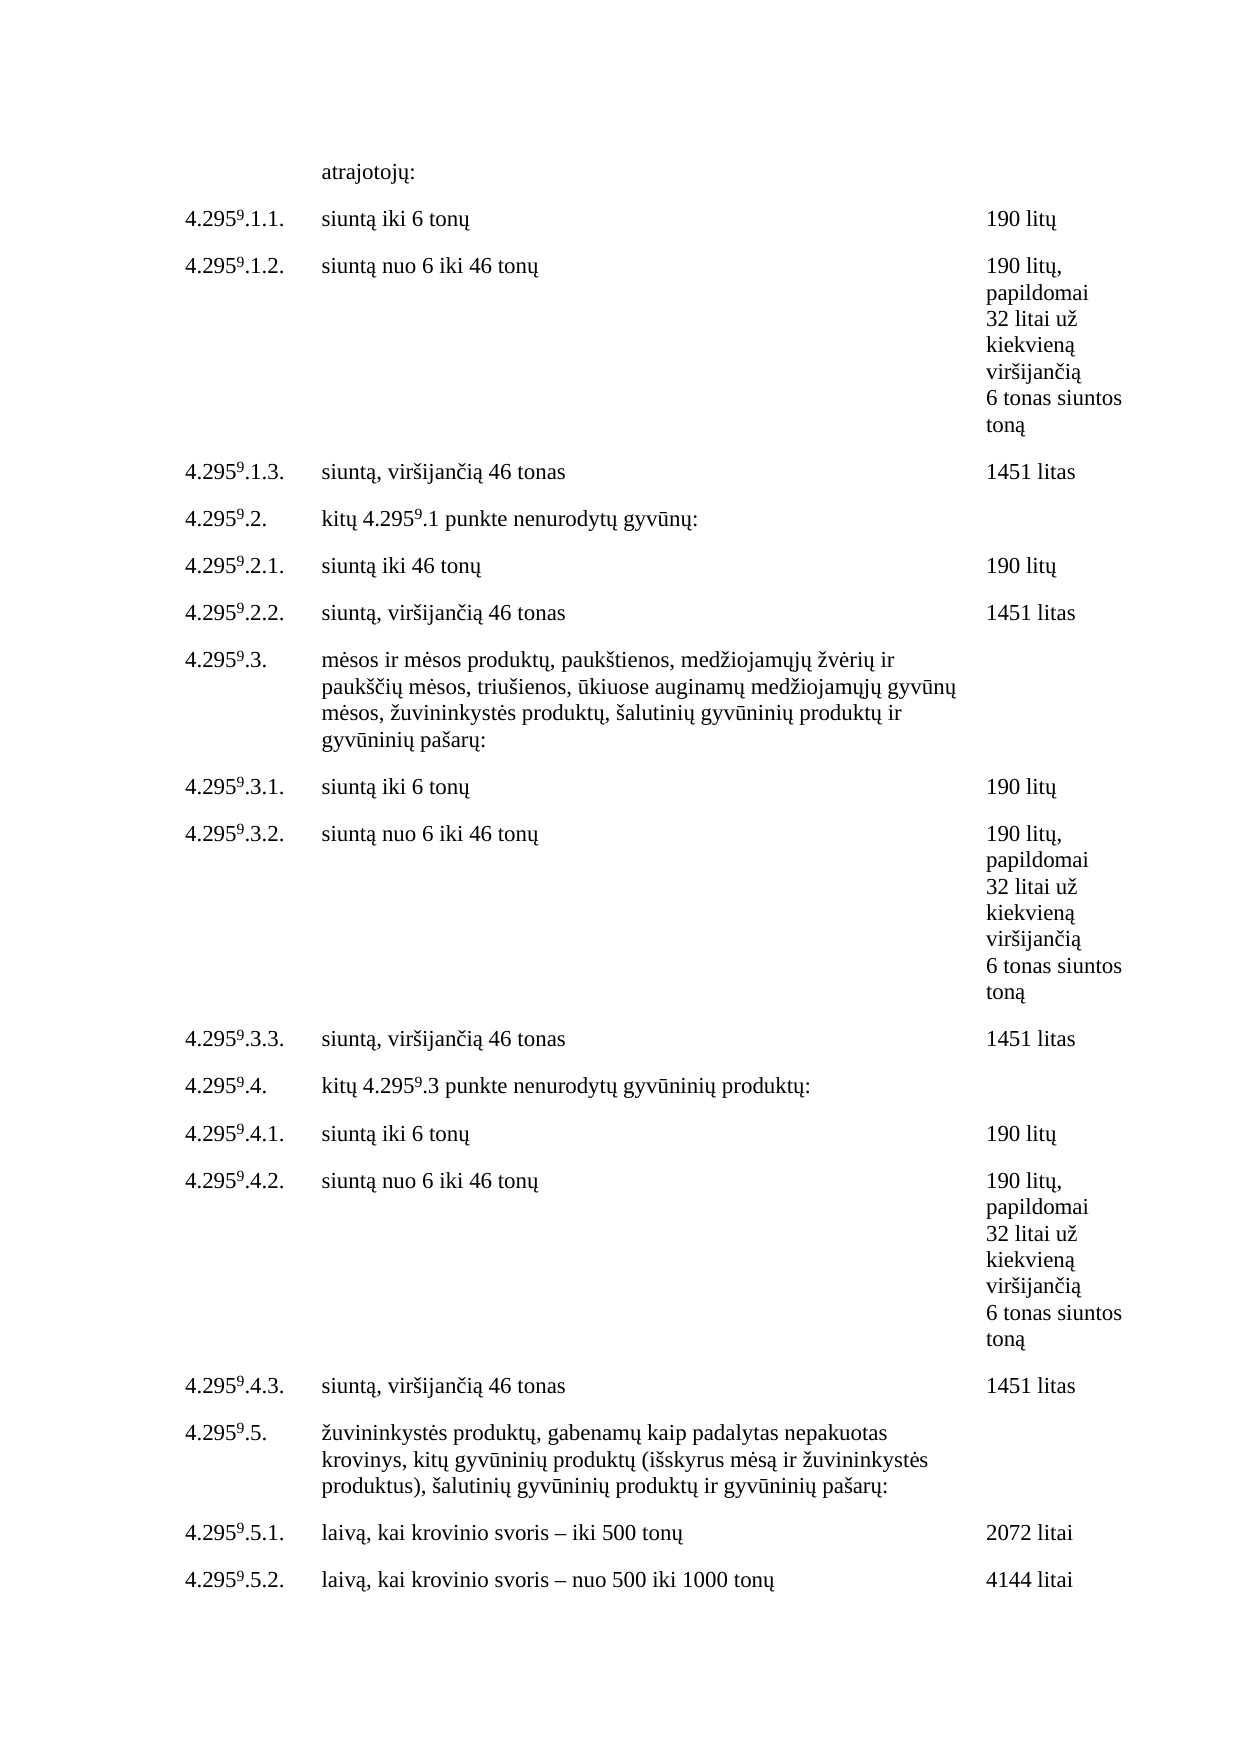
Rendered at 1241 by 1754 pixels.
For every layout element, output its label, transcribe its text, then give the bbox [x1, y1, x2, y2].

table_cell siuntą iki 46 tonų [321, 542, 986, 589]
table_cell kitų 4.2959.3 punkte nenurodytų gyvūninių produktų: [321, 1062, 986, 1109]
table_cell 4.2959.2.1. [174, 542, 321, 589]
table_cell 190 litų [986, 195, 1148, 242]
table_cell 4.2959.4.1. [174, 1109, 321, 1156]
table_cell siuntą, viršijančią 46 tonas [321, 1362, 986, 1409]
table_cell 4.2959.2. [174, 495, 321, 542]
table_cell 4.2959.1.3. [174, 448, 321, 494]
table_cell 2072 litai [986, 1509, 1148, 1556]
table_cell 190 litų [986, 1109, 1148, 1156]
table_cell 4.2959.1.2. [174, 242, 321, 447]
table_cell [174, 148, 321, 195]
table_cell siuntą iki 6 tonų [321, 195, 986, 242]
table_cell 190 litų [986, 763, 1148, 809]
table_cell 4.2959.5.2. [174, 1556, 321, 1603]
table_cell siuntą nuo 6 iki 46 tonų [321, 242, 986, 447]
table_cell 4.2959.2.2. [174, 589, 321, 636]
table_cell kitų 4.2959.1 punkte nenurodytų gyvūnų: [321, 495, 986, 542]
table_cell [986, 495, 1148, 542]
table_cell 190 litų, papildomai 32 litai už kiekvieną viršijančią 6 tonas siuntos toną [986, 1156, 1148, 1362]
table_cell 4.2959.1.1. [174, 195, 321, 242]
table_cell 4.2959.5.1. [174, 1509, 321, 1556]
table_cell 4.2959.3. [174, 636, 321, 762]
table_cell [986, 1062, 1148, 1109]
table_cell 1451 litas [986, 589, 1148, 636]
table_cell 4144 litai [986, 1556, 1148, 1603]
table_cell laivą, kai krovinio svoris – nuo 500 iki 1000 tonų [321, 1556, 986, 1603]
table_cell 4.2959.4. [174, 1062, 321, 1109]
table_cell atrajotojų: [321, 148, 986, 195]
table_cell [986, 148, 1148, 195]
table_cell siuntą, viršijančią 46 tonas [321, 1015, 986, 1062]
table_cell siuntą iki 6 tonų [321, 763, 986, 809]
table_cell 190 litų, papildomai 32 litai už kiekvieną viršijančią 6 tonas siuntos toną [986, 242, 1148, 447]
table_cell 4.2959.3.1. [174, 763, 321, 809]
table_cell 190 litų, papildomai 32 litai už kiekvieną viršijančią 6 tonas siuntos toną [986, 810, 1148, 1015]
table_cell [986, 636, 1148, 762]
table_cell laivą, kai krovinio svoris – iki 500 tonų [321, 1509, 986, 1556]
table_cell 4.2959.4.3. [174, 1362, 321, 1409]
table_cell 1451 litas [986, 448, 1148, 494]
table_cell 190 litų [986, 542, 1148, 589]
table_cell [986, 1409, 1148, 1509]
table_cell žuvininkystės produktų, gabenamų kaip padalytas nepakuotas krovinys, kitų gyvūninių produktų (išskyrus mėsą ir žuvininkystės produktus), šalutinių gyvūninių produktų ir gyvūninių pašarų: [321, 1409, 986, 1509]
table_cell 4.2959.5. [174, 1409, 321, 1509]
table_cell 4.2959.4.2. [174, 1156, 321, 1362]
table_cell 4.2959.3.2. [174, 810, 321, 1015]
table_cell siuntą nuo 6 iki 46 tonų [321, 1156, 986, 1362]
table_cell siuntą, viršijančią 46 tonas [321, 589, 986, 636]
table_cell 4.2959.3.3. [174, 1015, 321, 1062]
table_cell mėsos ir mėsos produktų, paukštienos, medžiojamųjų žvėrių ir paukščių mėsos, triušienos, ūkiuose auginamų medžiojamųjų gyvūnų mėsos, žuvininkystės produktų, šalutinių gyvūninių produktų ir gyvūninių pašarų: [321, 636, 986, 762]
table_cell 1451 litas [986, 1015, 1148, 1062]
table_cell siuntą, viršijančią 46 tonas [321, 448, 986, 494]
table_cell 1451 litas [986, 1362, 1148, 1409]
table_cell siuntą nuo 6 iki 46 tonų [321, 810, 986, 1015]
table_cell siuntą iki 6 tonų [321, 1109, 986, 1156]
